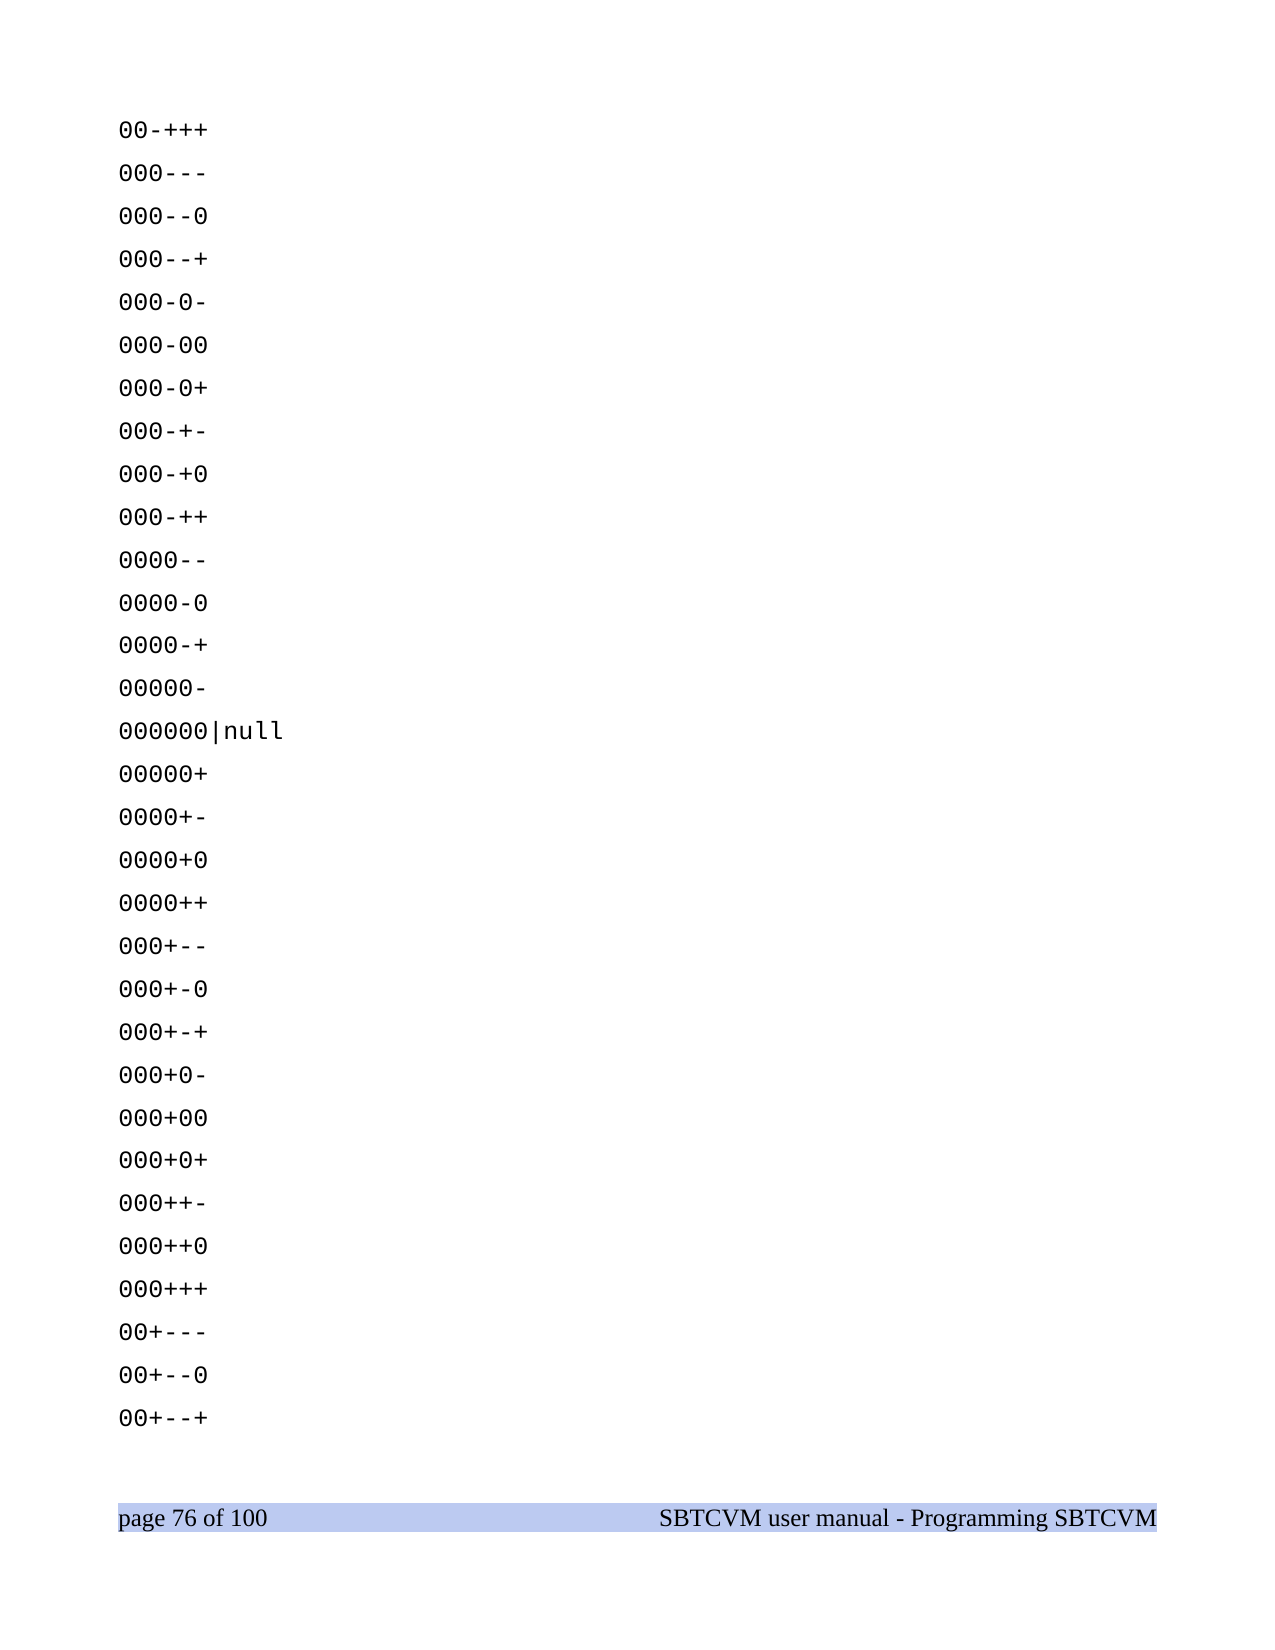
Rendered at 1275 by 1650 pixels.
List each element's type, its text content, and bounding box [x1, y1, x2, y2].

text 000+-- [118, 933, 1157, 962]
text 0000+0 [118, 848, 1157, 876]
text 0000-+ [118, 633, 1157, 661]
text 000++- [118, 1191, 1157, 1219]
text 000-++ [118, 504, 1157, 533]
text 000+++ [118, 1277, 1157, 1305]
text 000+0- [118, 1062, 1157, 1091]
text 000--- [118, 161, 1157, 189]
text 0000+- [118, 805, 1157, 833]
text 000+00 [118, 1105, 1157, 1133]
text 000-0- [118, 290, 1157, 318]
text 00000- [118, 676, 1157, 704]
text 0000-- [118, 547, 1157, 576]
text 00+--0 [118, 1363, 1157, 1391]
text 000-+- [118, 418, 1157, 447]
text 000++0 [118, 1234, 1157, 1262]
text 000-+0 [118, 461, 1157, 490]
text 000--0 [118, 204, 1157, 232]
text 000000|null [118, 719, 1157, 747]
text 0000++ [118, 891, 1157, 919]
text 00+--- [118, 1320, 1157, 1348]
text 00-+++ [118, 118, 1157, 146]
text 000-00 [118, 333, 1157, 361]
text 000+-+ [118, 1019, 1157, 1048]
text 00000+ [118, 762, 1157, 790]
text 0000-0 [118, 590, 1157, 618]
text 000+-0 [118, 976, 1157, 1005]
text 00+--+ [118, 1406, 1157, 1434]
text 000-0+ [118, 376, 1157, 404]
text 000+0+ [118, 1148, 1157, 1176]
text 000--+ [118, 247, 1157, 275]
